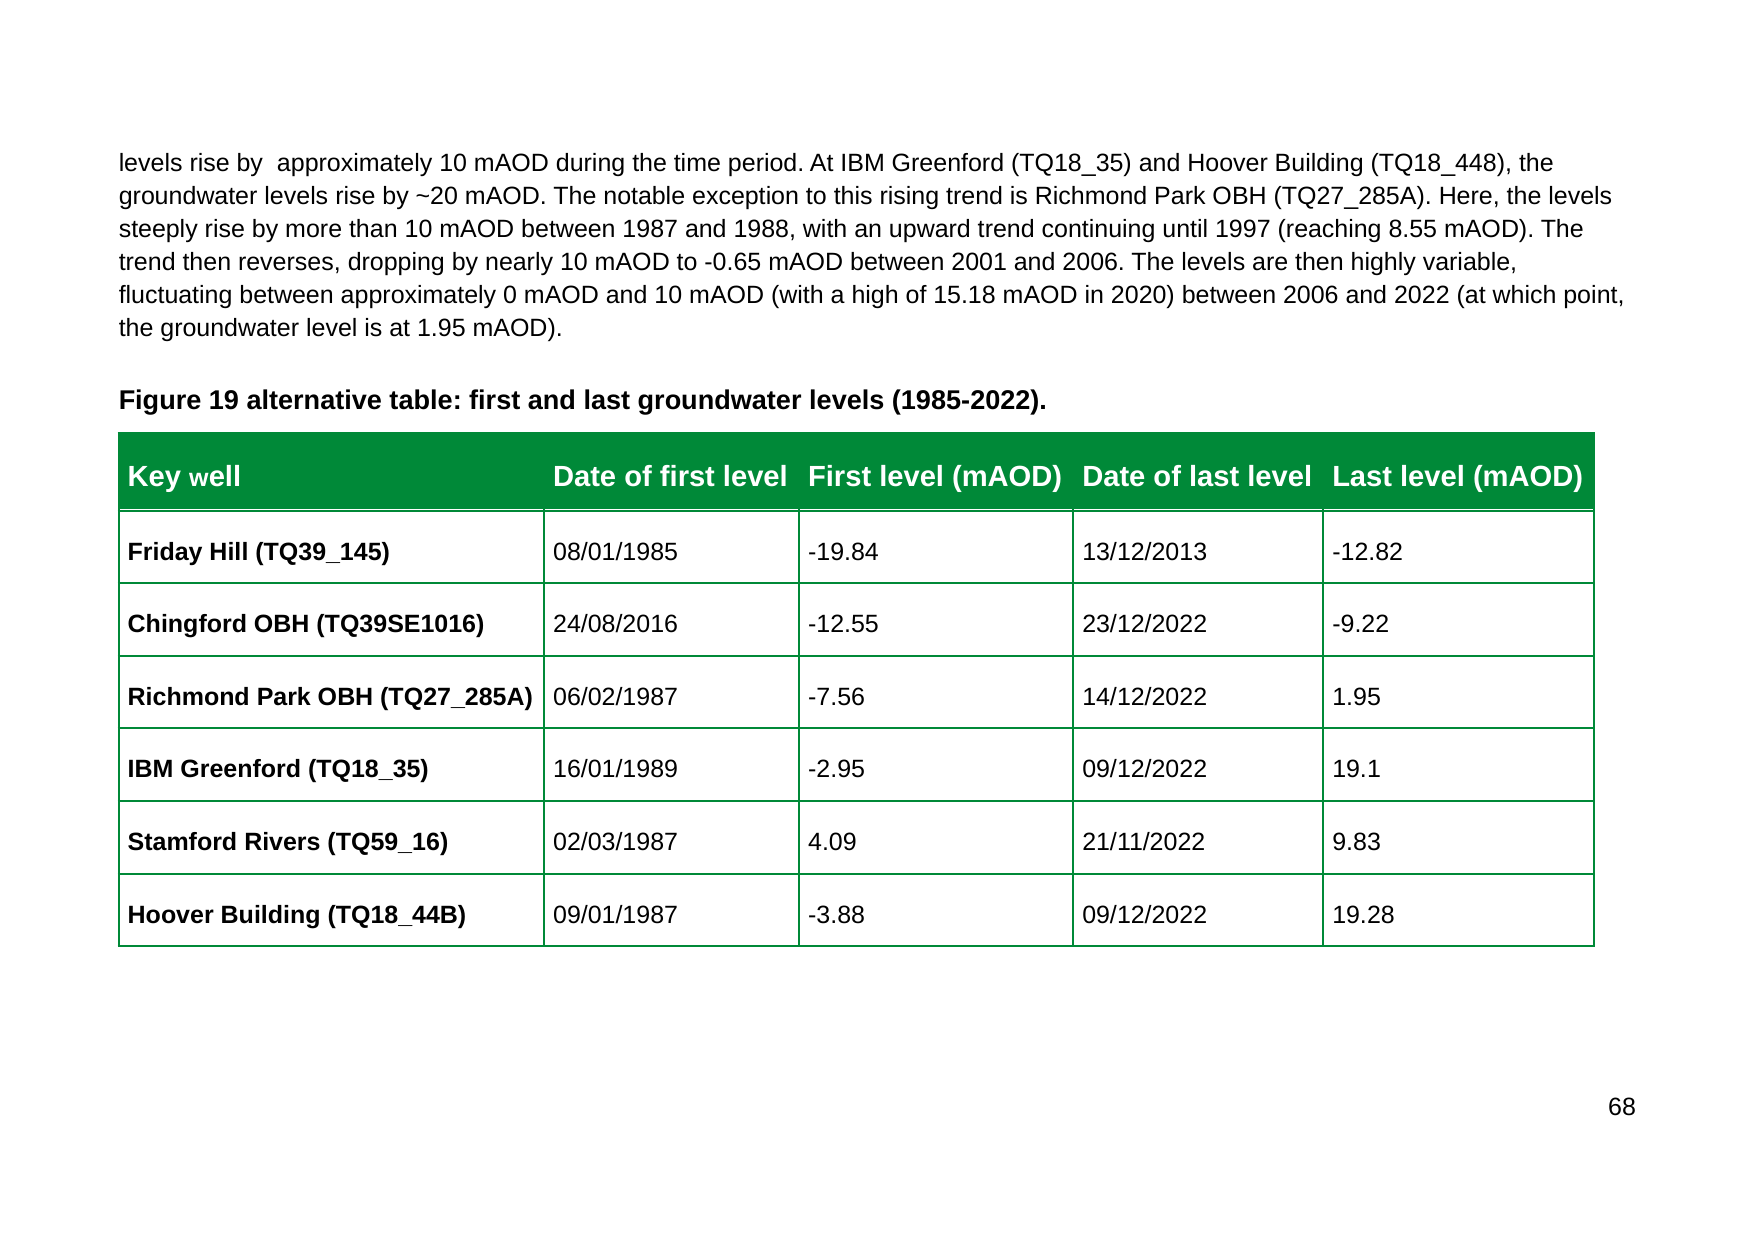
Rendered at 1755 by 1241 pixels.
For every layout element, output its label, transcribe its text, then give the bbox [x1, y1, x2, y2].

table_cell 13/12/2013 [1074, 512, 1322, 582]
table_cell Richmond Park OBH (TQ27_285A) [120, 657, 543, 727]
table_header Date of first level [545, 434, 798, 509]
table_cell 16/01/1989 [545, 729, 798, 800]
table_cell -2.95 [800, 729, 1072, 800]
table_header Key well [120, 434, 543, 509]
table_cell 06/02/1987 [545, 657, 798, 727]
table_cell 4.09 [800, 802, 1072, 872]
table_cell 24/08/2016 [545, 584, 798, 655]
table_cell IBM Greenford (TQ18_35) [120, 729, 543, 800]
table_cell 09/01/1987 [545, 875, 798, 945]
table_cell Hoover Building (TQ18_44B) [120, 875, 543, 945]
table_cell 23/12/2022 [1074, 584, 1322, 655]
table_cell 09/12/2022 [1074, 729, 1322, 800]
table_cell 9.83 [1324, 802, 1593, 872]
table_cell 09/12/2022 [1074, 875, 1322, 945]
table_cell -19.84 [800, 512, 1072, 582]
table_cell -9.22 [1324, 584, 1593, 655]
subtitle Figure 19 alternative table: first and last groundwater levels (1985-2022). [118, 384, 1636, 415]
table_cell 1.95 [1324, 657, 1593, 727]
table_cell 21/11/2022 [1074, 802, 1322, 872]
table_cell 02/03/1987 [545, 802, 798, 872]
table_cell 08/01/1985 [545, 512, 798, 582]
table_header First level (mAOD) [800, 434, 1072, 509]
table_header Date of last level [1074, 434, 1322, 509]
table_cell 19.28 [1324, 875, 1593, 945]
table_cell 14/12/2022 [1074, 657, 1322, 727]
table_cell -7.56 [800, 657, 1072, 727]
table_header Last level (mAOD) [1324, 434, 1593, 509]
table_cell -3.88 [800, 875, 1072, 945]
table_cell Stamford Rivers (TQ59_16) [120, 802, 543, 872]
table_cell Friday Hill (TQ39_145) [120, 512, 543, 582]
table_cell -12.55 [800, 584, 1072, 655]
table_cell 19.1 [1324, 729, 1593, 800]
text levels rise by approximately 10 mAOD during the time period. At IBM Greenford (TQ18_35) and Hoover Building (TQ18_448), the groundwater levels rise by ~20 mAOD. The notable exception to this rising trend is Richmond Park OBH (TQ27_285A). Here, the levels steeply rise by more than 10 mAOD between 1987 and 1988, with an upward trend continuing until 1997 (reaching 8.55 mAOD). The trend then reverses, dropping by nearly 10 mAOD to -0.65 mAOD between 2001 and 2006. The levels are then highly variable, fluctuating between approximately 0 mAOD and 10 mAOD (with a high of 15.18 mAOD in 2020) between 2006 and 2022 (at which point, the groundwater level is at 1.95 mAOD). [118, 148, 1636, 342]
table_cell Chingford OBH (TQ39SE1016) [120, 584, 543, 655]
table_cell -12.82 [1324, 512, 1593, 582]
